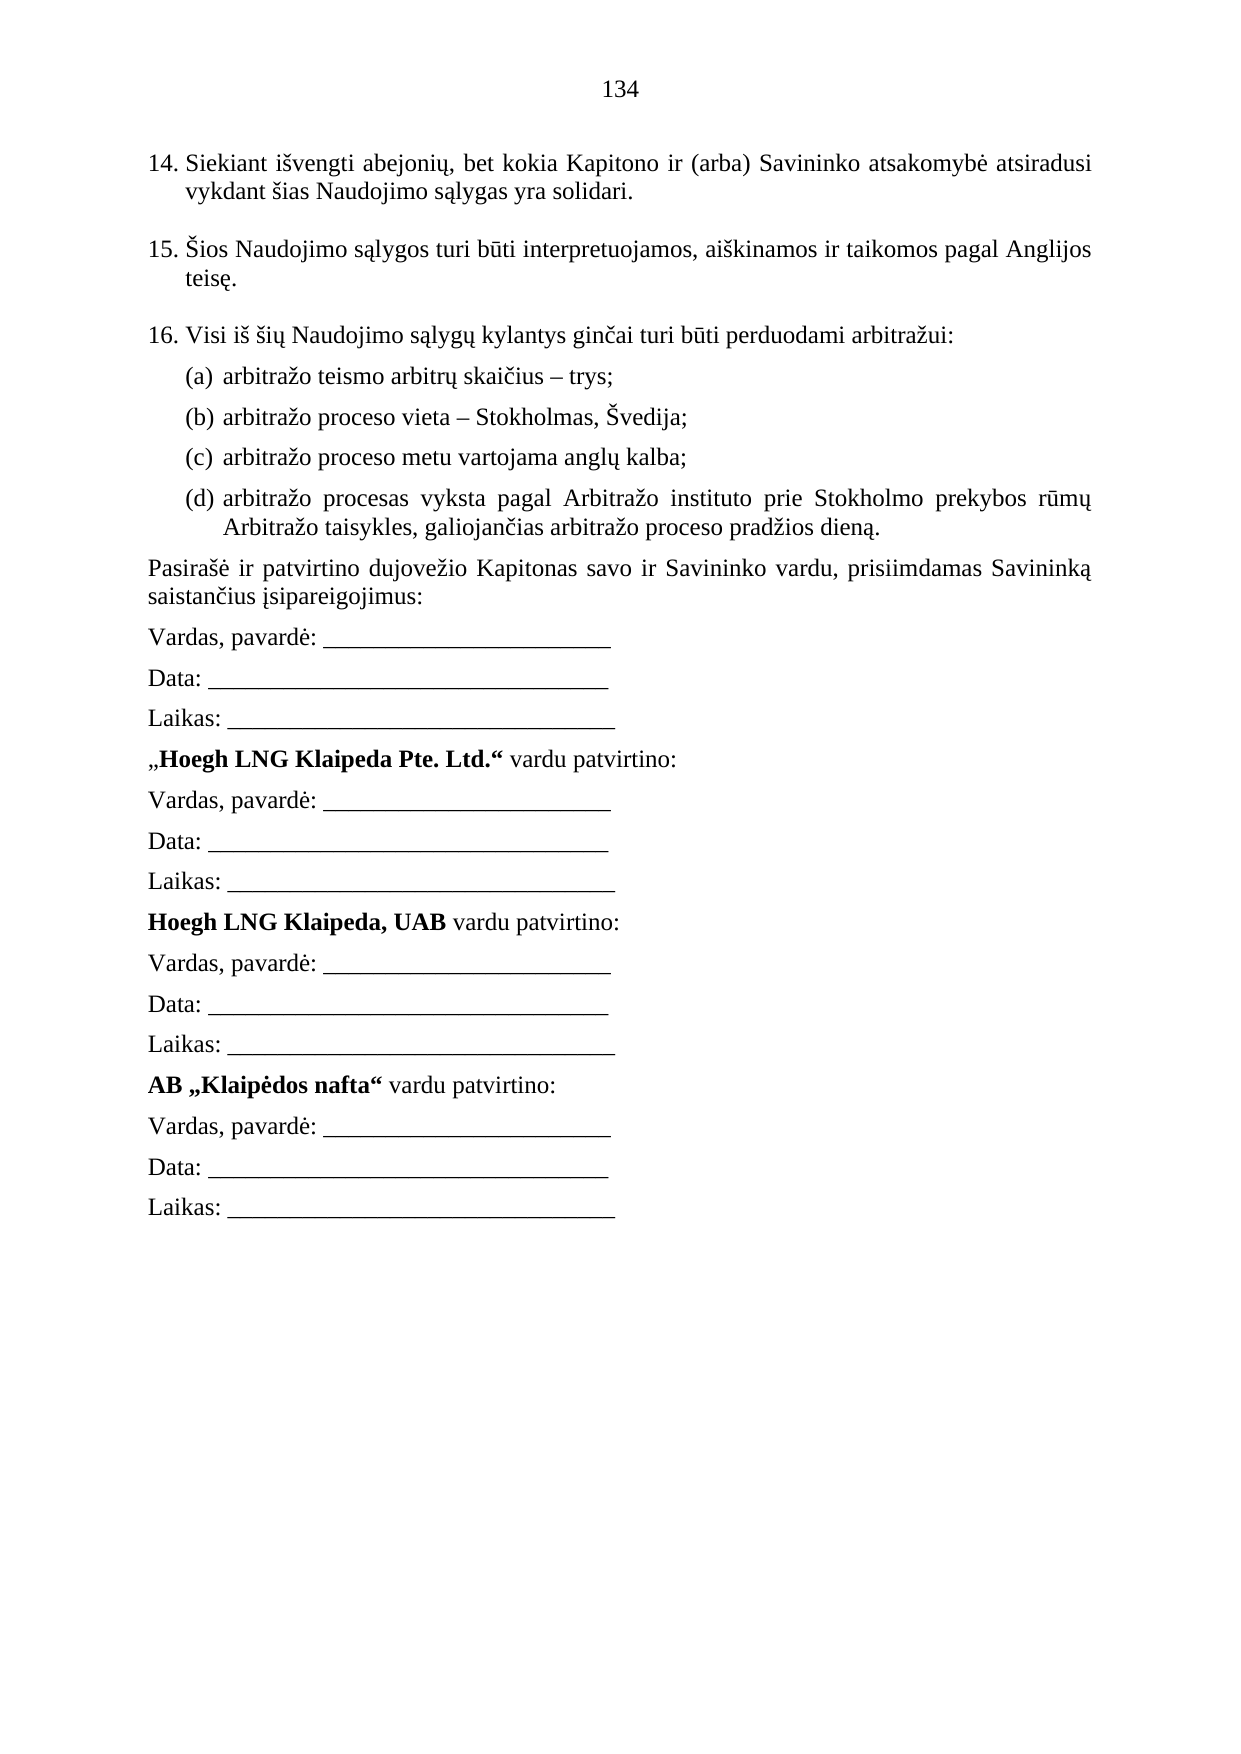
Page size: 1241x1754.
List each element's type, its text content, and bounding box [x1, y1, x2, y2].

text Data: ________________________________ [148, 826, 1092, 854]
text Hoegh LNG Klaipeda, UAB vardu patvirtino: [148, 907, 1092, 936]
text (b) arbitražo proceso vieta – Stokholmas, Švedija; [185, 402, 1092, 430]
text Data: ________________________________ [148, 663, 1092, 692]
text Laikas: _______________________________ [148, 866, 1092, 895]
text 14. Siekiant išvengti abejonių, bet kokia Kapitono ir (arba) Savininko atsakomybė atsiradusi vykdant šias Naudojimo sąlygas yra solidari. [148, 148, 1092, 205]
text (d) arbitražo procesas vyksta pagal Arbitražo instituto prie Stokholmo prekybos rūmų Arbitražo taisykles, galiojančias arbitražo proceso pradžios dieną. [185, 483, 1092, 541]
text 15. Šios Naudojimo sąlygos turi būti interpretuojamos, aiškinamos ir taikomos pagal Anglijos teisę. [148, 234, 1092, 291]
text Vardas, pavardė: _______________________ [148, 1111, 1092, 1139]
text Data: ________________________________ [148, 989, 1092, 1017]
text (c) arbitražo proceso metu vartojama anglų kalba; [185, 442, 1092, 471]
text Vardas, pavardė: _______________________ [148, 622, 1092, 651]
text AB „Klaipėdos nafta“ vardu patvirtino: [148, 1070, 1092, 1099]
text Laikas: _______________________________ [148, 703, 1092, 732]
text (a) arbitražo teismo arbitrų skaičius – trys; [185, 361, 1092, 390]
text „Hoegh LNG Klaipeda Pte. Ltd.“ vardu patvirtino: [148, 744, 1092, 773]
text Data: ________________________________ [148, 1152, 1092, 1180]
text 16. Visi iš šių Naudojimo sąlygų kylantys ginčai turi būti perduodami arbitražui: [148, 320, 1092, 349]
text Laikas: _______________________________ [148, 1192, 1092, 1221]
text Pasirašė ir patvirtino dujovežio Kapitonas savo ir Savininko vardu, prisiimdamas Savininką saistančius įsipareigojimus: [148, 553, 1092, 610]
text Laikas: _______________________________ [148, 1029, 1092, 1058]
text Vardas, pavardė: _______________________ [148, 785, 1092, 814]
text Vardas, pavardė: _______________________ [148, 948, 1092, 977]
